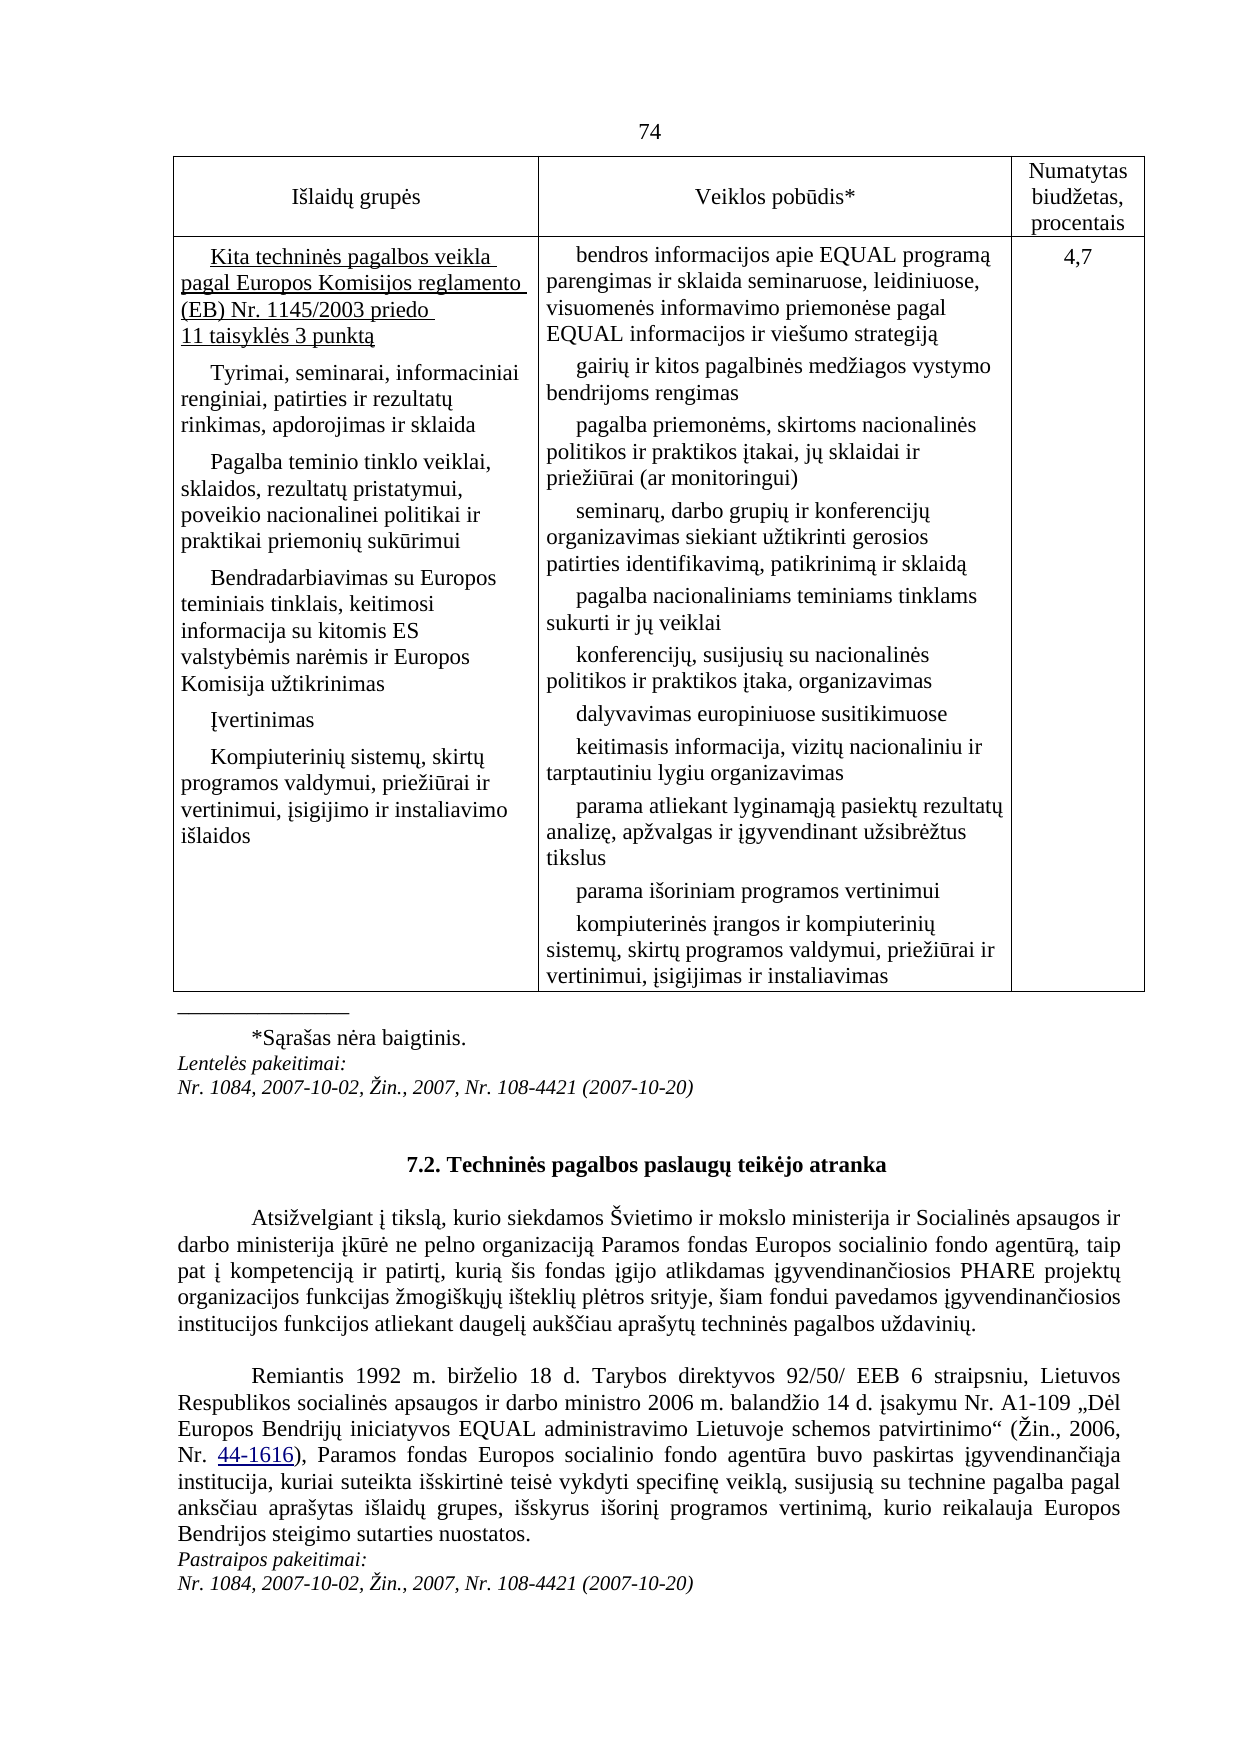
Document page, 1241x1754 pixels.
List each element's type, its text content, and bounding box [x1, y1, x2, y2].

text Lentelės pakeitimai: [177, 1051, 1122, 1075]
text Nr. 1084, 2007-10-02, Žin., 2007, Nr. 108-4421 (2007-10-20) [177, 1571, 1122, 1595]
text Pastraipos pakeitimai: [177, 1547, 1122, 1571]
text Remiantis 1992 m. birželio 18 d. Tarybos direktyvos 92/50/ EEB 6 straipsniu, Lietuvos Respublikos socialinės apsaugos ir darbo ministro 2006 m. balandžio 14 d. įsakymu Nr. A1-109 „Dėl Europos Bendrijų iniciatyvos EQUAL administravimo Lietuvoje schemos patvirtinimo“ (Žin., 2006, Nr. 44-1616), Paramos fondas Europos socialinio fondo agentūra buvo paskirtas įgyvendinančiąja institucija, kuriai suteikta išskirtinė teisė vykdyti specifinę veiklą, susijusią su technine pagalba pagal anksčiau aprašytas išlaidų grupes, išskyrus išorinį programos vertinimą, kurio reikalauja Europos Bendrijos steigimo sutarties nuostatos. [177, 1362, 1122, 1547]
table_header Išlaidų grupės [174, 157, 538, 236]
table_header Veiklos pobūdis* [539, 157, 1011, 236]
text *Sąrašas nėra baigtinis. [177, 1024, 1122, 1051]
table_cell bendros informacijos apie EQUAL programą parengimas ir sklaida seminaruose, leidiniuose, visuomenės informavimo priemonėse pagal EQUAL informacijos ir viešumo strategiją gairių ir kitos pagalbinės medžiagos vystymo bendrijoms rengimas pagalba priemonėms, skirtoms nacionalinės politikos ir praktikos įtakai, jų sklaidai ir priežiūrai (ar monitoringui) seminarų, darbo grupių ir konferencijų organizavimas siekiant užtikrinti gerosios patirties identifikavimą, patikrinimą ir sklaidą pagalba nacionaliniams teminiams tinklams sukurti ir jų veiklai konferencijų, susijusių su nacionalinės politikos ir praktikos įtaka, organizavimas dalyvavimas europiniuose susitikimuose keitimasis informacija, vizitų nacionaliniu ir tarptautiniu lygiu organizavimas parama atliekant lyginamąją pasiektų rezultatų analizę, apžvalgas ir įgyvendinant užsibrėžtus tikslus parama išoriniam programos vertinimui kompiuterinės įrangos ir kompiuterinių sistemų, skirtų programos valdymui, priežiūrai ir vertinimui, įsigijimas ir instaliavimas [539, 237, 1011, 991]
text Atsižvelgiant į tikslą, kurio siekdamos Švietimo ir mokslo ministerija ir Socialinės apsaugos ir darbo ministerija įkūrė ne pelno organizaciją Paramos fondas Europos socialinio fondo agentūrą, taip pat į kompetenciją ir patirtį, kurią šis fondas įgijo atlikdamas įgyvendinančiosios PHARE projektų organizacijos funkcijas žmogiškųjų išteklių plėtros srityje, šiam fondui pavedamos įgyvendinančiosios institucijos funkcijos atliekant daugelį aukščiau aprašytų techninės pagalbos uždavinių. [177, 1204, 1122, 1336]
text Nr. 1084, 2007-10-02, Žin., 2007, Nr. 108-4421 (2007-10-20) [177, 1075, 1122, 1099]
table_header Numatytas biudžetas, procentais [1012, 157, 1144, 236]
subtitle 7.2. Techninės pagalbos paslaugų teikėjo atranka [177, 1152, 1122, 1178]
table_cell Kita techninės pagalbos veikla pagal Europos Komisijos reglamento (EB) Nr. 1145/2003 priedo 11 taisyklės 3 punktą Tyrimai, seminarai, informaciniai renginiai, patirties ir rezultatų rinkimas, apdorojimas ir sklaida Pagalba teminio tinklo veiklai, sklaidos, rezultatų pristatymui, poveikio nacionalinei politikai ir praktikai priemonių sukūrimui Bendradarbiavimas su Europos teminiais tinklais, keitimosi informacija su kitomis ES valstybėmis narėmis ir Europos Komisija užtikrinimas Įvertinimas Kompiuterinių sistemų, skirtų programos valdymui, priežiūrai ir vertinimui, įsigijimo ir instaliavimo išlaidos [174, 237, 538, 991]
table_cell 4,7 [1012, 237, 1144, 991]
text ––––––––––––––– [177, 998, 1122, 1024]
